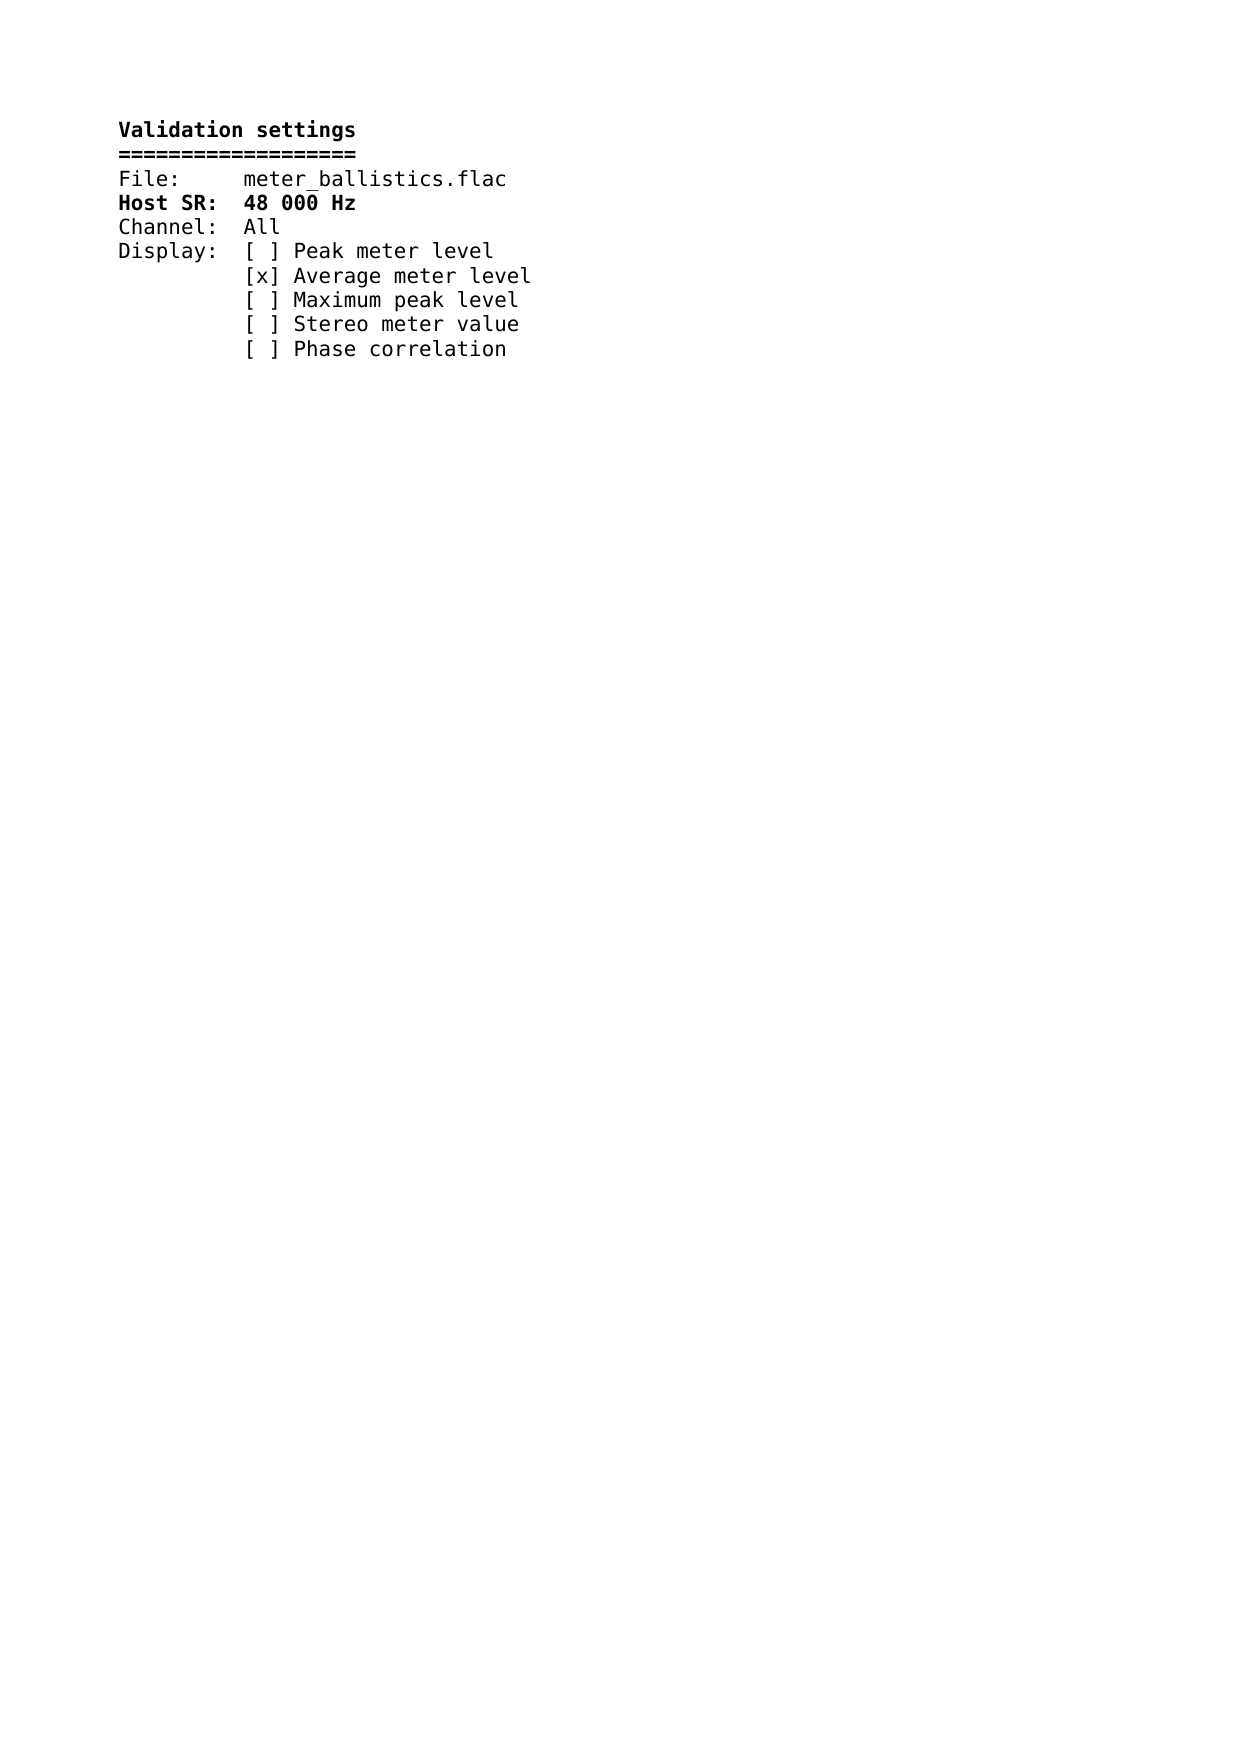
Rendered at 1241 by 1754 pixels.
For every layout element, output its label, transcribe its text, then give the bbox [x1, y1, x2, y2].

text [x] Average meter level [118, 264, 1122, 288]
text [ ] Stereo meter value [118, 312, 1122, 337]
text Display: [ ] Peak meter level [118, 239, 1122, 264]
text Host SR: 48 000 Hz [118, 191, 1122, 215]
text =================== [118, 142, 1122, 167]
text [ ] Maximum peak level [118, 288, 1122, 312]
text Validation settings [118, 118, 1122, 142]
text File: meter_ballistics.flac [118, 167, 1122, 191]
text [ ] Phase correlation [118, 337, 1122, 361]
text Channel: All [118, 215, 1122, 239]
